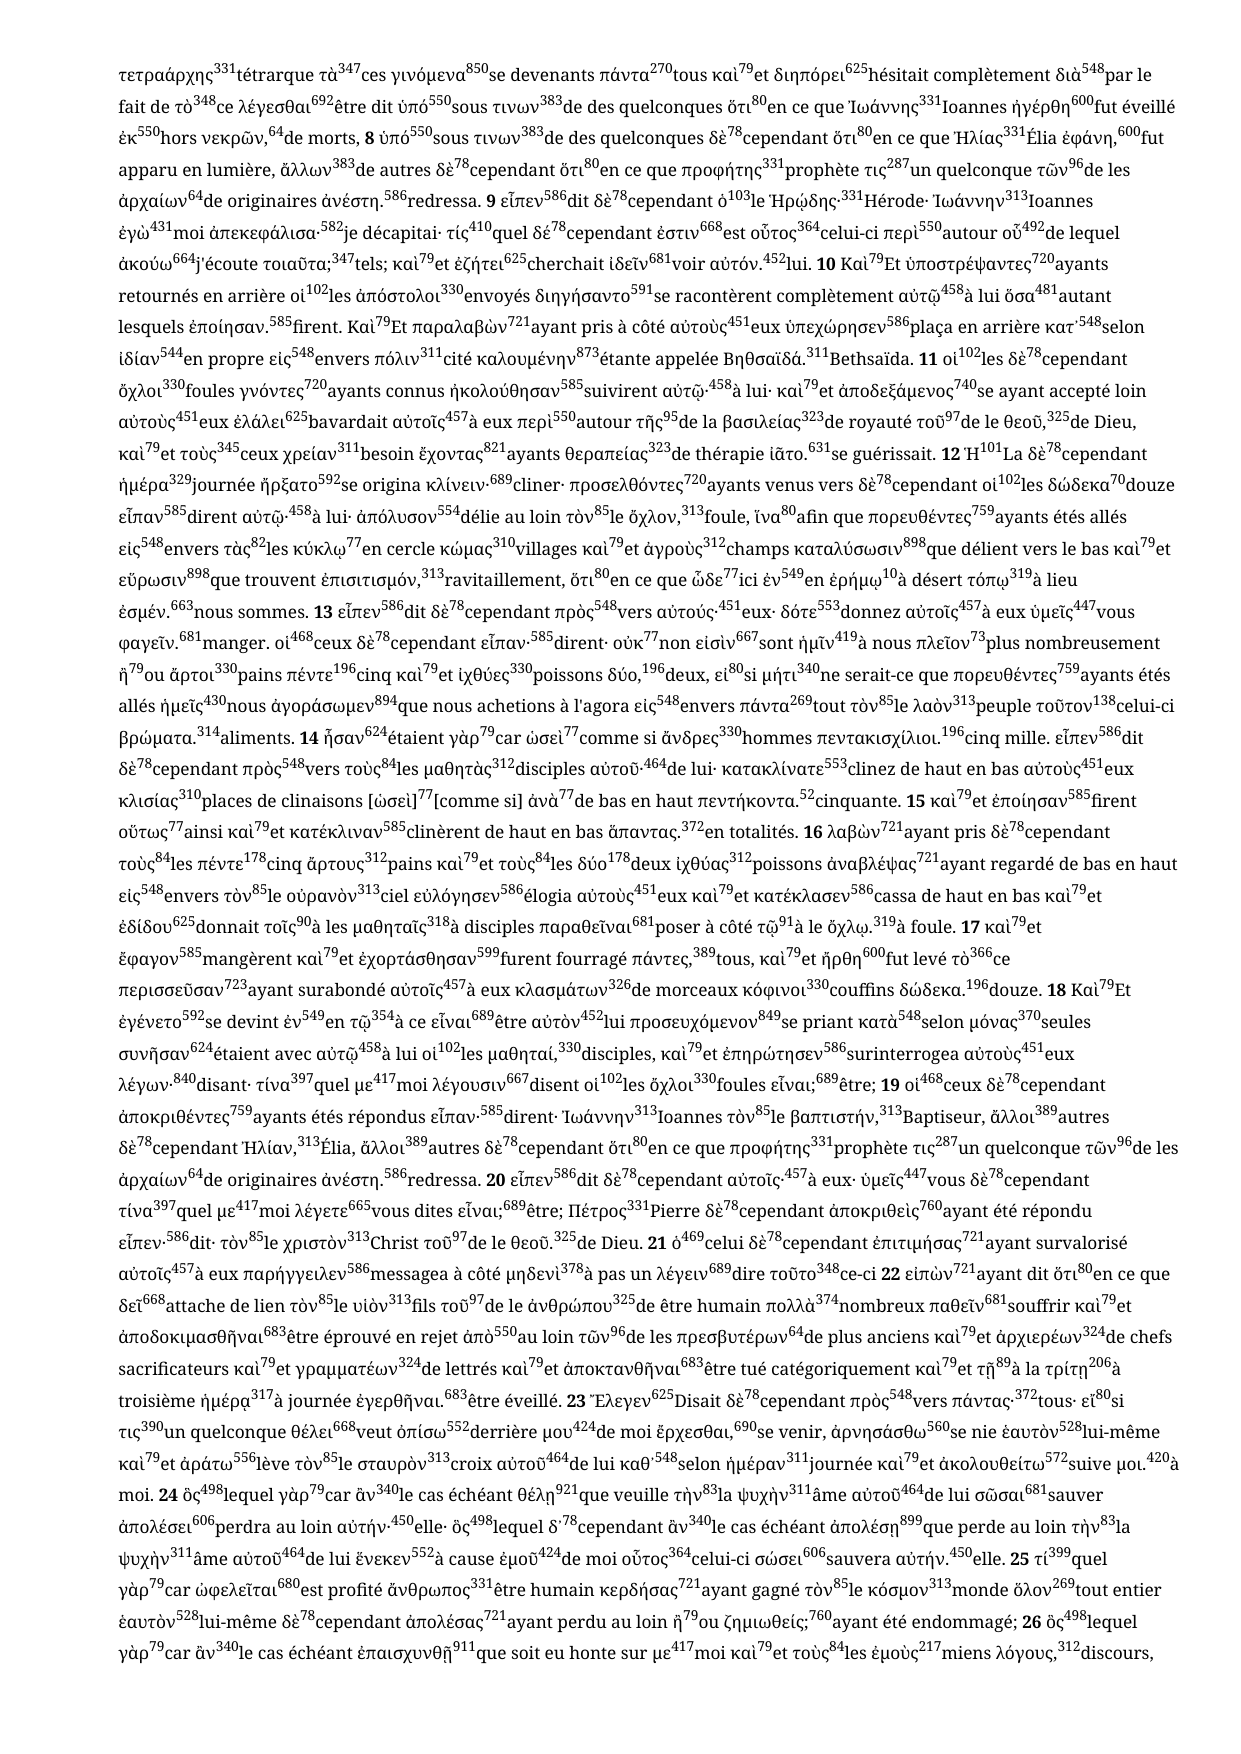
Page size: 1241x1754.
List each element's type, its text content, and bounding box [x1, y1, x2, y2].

text 1 Συγκαλεσάμενος740Se ayant appelé ensemble δὲ78cependant τοὺς84les δώδεκα52douze ἔδωκεν586donna αὐτοῖς457à eux δύναμιν311puissance καὶ79et ἐξουσίαν311autorité ἐπὶ548sur πάντα270tous τὰ86les δαιμόνια314démons καὶ79et νόσους310maladies θεραπεύειν689soigner 2 καὶ79et ἀπέστειλεν586envoya αὐτοὺς451eux κηρύσσειν689annoncer τὴν83la βασιλείαν311royauté τοῦ97de le θεοῦ325de Dieu καὶ79et ἰᾶσθαι690se guérir [τοὺς84[les ἀσθενεῖς],52infirmes], 3 καὶ79et εἶπεν586dit πρὸς548vers αὐτούς·451eux· μηδὲν375pas un αἴρετε569levez εἰς548envers τὴν83la ὁδόν,311chemin, μήτε79et ni ῥάβδον311bâton μήτε79et ni πήραν311besace μήτε79et ni ἄρτον313pain μήτε79et ni ἀργύριον315objet d'argent μήτε79et ni [ἀνὰ]548[de bas en haut] δύο178deux χιτῶνας312chitons ἔχειν.689avoir. 4 καὶ79et εἰς548envers ἣν478laquelle ἂν340le cas échéant οἰκίαν311maison d'habitation εἰσέλθητε,896que vous veniez à l'intérieur, ἐκεῖ77là μένετε569restez καὶ79et ἐκεῖθεν77de là ἐξέρχεσθε.573que vous vous sortez. 5 καὶ79et ὅσοι497autant lesquels ἂν340le cas échéant μὴ77ne pas δέχωνται926que se acceptent ὑμᾶς,436vous, ἐξερχόμενοι866se sortants ἀπὸ550au loin τῆς95de la πόλεως323de cité ἐκείνης148de celle-là τὸν85le κονιορτὸν313poussière ἀπὸ550au loin τῶν96de les ποδῶν324de pieds ὑμῶν441de vous ἀποτινάσσετε569secouez loin εἰς548envers μαρτύριον315témoignage ἐπ᾽548sur αὐτούς.451eux. 6 ἐξερχόμενοι866se sortants δὲ78cependant διήρχοντο630se passaient à travers κατὰ548selon τὰς82les κώμας310villages εὐαγγελιζόμενοι866se évangélisants καὶ79et θεραπεύοντες839soignants πανταχοῦ.77partout. 7 Ἤκουσεν586Écouta δὲ78cependant Ἡρῴδης331Hérode ὁ103le τετραάρχης331tétrarque τὰ347ces γινόμενα850se devenants πάντα270tous καὶ79et διηπόρει625hésitait complètement διὰ548par le fait de τὸ348ce λέγεσθαι692être dit ὑπό550sous τινων383de des quelconques ὅτι80en ce que Ἰωάννης331Ioannes ἠγέρθη600fut éveillé ἐκ550hors νεκρῶν,64de morts, 8 ὑπό550sous τινων383de des quelconques δὲ78cependant ὅτι80en ce que Ἠλίας331Élia ἐφάνη,600fut apparu en lumière, ἄλλων383de autres δὲ78cependant ὅτι80en ce que προφήτης331prophète τις287un quelconque τῶν96de les ἀρχαίων64de originaires ἀνέστη.586redressa. 9 εἶπεν586dit δὲ78cependant ὁ103le Ἡρῴδης·331Hérode· Ἰωάννην313Ioannes ἐγὼ431moi ἀπεκεφάλισα·582je décapitai· τίς410quel δέ78cependant ἐστιν668est οὗτος364celui-ci περὶ550autour οὗ492de lequel ἀκούω664j'écoute τοιαῦτα;347tels; καὶ79et ἐζήτει625cherchait ἰδεῖν681voir αὐτόν.452lui. 10 Καὶ79Et ὑποστρέψαντες720ayants retournés en arrière οἱ102les ἀπόστολοι330envoyés διηγήσαντο591se racontèrent complètement αὐτῷ458à lui ὅσα481autant lesquels ἐποίησαν.585firent. Καὶ79Et παραλαβὼν721ayant pris à côté αὐτοὺς451eux ὑπεχώρησεν586plaça en arrière κατ᾽548selon ἰδίαν544en propre εἰς548envers πόλιν311cité καλουμένην873étante appelée Βηθσαϊδά.311Bethsaïda. 11 οἱ102les δὲ78cependant ὄχλοι330foules γνόντες720ayants connus ἠκολούθησαν585suivirent αὐτῷ·458à lui· καὶ79et ἀποδεξάμενος740se ayant accepté loin αὐτοὺς451eux ἐλάλει625bavardait αὐτοῖς457à eux περὶ550autour τῆς95de la βασιλείας323de royauté τοῦ97de le θεοῦ,325de Dieu, καὶ79et τοὺς345ceux χρείαν311besoin ἔχοντας821ayants θεραπείας323de thérapie ἰᾶτο.631se guérissait. 12 Ἡ101La δὲ78cependant ἡμέρα329journée ἤρξατο592se origina κλίνειν·689cliner· προσελθόντες720ayants venus vers δὲ78cependant οἱ102les δώδεκα70douze εἶπαν585dirent αὐτῷ·458à lui· ἀπόλυσον554délie au loin τὸν85le ὄχλον,313foule, ἵνα80afin que πορευθέντες759ayants étés allés εἰς548envers τὰς82les κύκλῳ77en cercle κώμας310villages καὶ79et ἀγροὺς312champs καταλύσωσιν898que délient vers le bas καὶ79et εὕρωσιν898que trouvent ἐπισιτισμόν,313ravitaillement, ὅτι80en ce que ὧδε77ici ἐν549en ἐρήμῳ10à désert τόπῳ319à lieu ἐσμέν.663nous sommes. 13 εἶπεν586dit δὲ78cependant πρὸς548vers αὐτούς·451eux· δότε553donnez αὐτοῖς457à eux ὑμεῖς447vous φαγεῖν.681manger. οἱ468ceux δὲ78cependant εἶπαν·585dirent· οὐκ77non εἰσὶν667sont ἡμῖν419à nous πλεῖον73plus nombreusement ἢ79ou ἄρτοι330pains πέντε196cinq καὶ79et ἰχθύες330poissons δύο,196deux, εἰ80si μήτι340ne serait-ce que πορευθέντες759ayants étés allés ἡμεῖς430nous ἀγοράσωμεν894que nous achetions à l'agora εἰς548envers πάντα269tout τὸν85le λαὸν313peuple τοῦτον138celui-ci βρώματα.314aliments. 14 ἦσαν624étaient γὰρ79car ὡσεὶ77comme si ἄνδρες330hommes πεντακισχίλιοι.196cinq mille. εἶπεν586dit δὲ78cependant πρὸς548vers τοὺς84les μαθητὰς312disciples αὐτοῦ·464de lui· κατακλίνατε553clinez de haut en bas αὐτοὺς451eux κλισίας310places de clinaisons [ὡσεὶ]77[comme si] ἀνὰ77de bas en haut πεντήκοντα.52cinquante. 15 καὶ79et ἐποίησαν585firent οὕτως77ainsi καὶ79et κατέκλιναν585clinèrent de haut en bas ἅπαντας.372en totalités. 16 λαβὼν721ayant pris δὲ78cependant τοὺς84les πέντε178cinq ἄρτους312pains καὶ79et τοὺς84les δύο178deux ἰχθύας312poissons ἀναβλέψας721ayant regardé de bas en haut εἰς548envers τὸν85le οὐρανὸν313ciel εὐλόγησεν586élogia αὐτοὺς451eux καὶ79et κατέκλασεν586cassa de haut en bas καὶ79et ἐδίδου625donnait τοῖς90à les μαθηταῖς318à disciples παραθεῖναι681poser à côté τῷ91à le ὄχλῳ.319à foule. 17 καὶ79et ἔφαγον585mangèrent καὶ79et ἐχορτάσθησαν599furent fourragé πάντες,389tous, καὶ79et ἤρθη600fut levé τὸ366ce περισσεῦσαν723ayant surabondé αὐτοῖς457à eux κλασμάτων326de morceaux κόφινοι330couffins δώδεκα.196douze. 18 Καὶ79Et ἐγένετο592se devint ἐν549en τῷ354à ce εἶναι689être αὐτὸν452lui προσευχόμενον849se priant κατὰ548selon μόνας370seules συνῆσαν624étaient avec αὐτῷ458à lui οἱ102les μαθηταί,330disciples, καὶ79et ἐπηρώτησεν586surinterrogea αὐτοὺς451eux λέγων·840disant· τίνα397quel με417moi λέγουσιν667disent οἱ102les ὄχλοι330foules εἶναι;689être; 19 οἱ468ceux δὲ78cependant ἀποκριθέντες759ayants étés répondus εἶπαν·585dirent· Ἰωάννην313Ioannes τὸν85le βαπτιστήν,313Baptiseur, ἄλλοι389autres δὲ78cependant Ἠλίαν,313Élia, ἄλλοι389autres δὲ78cependant ὅτι80en ce que προφήτης331prophète τις287un quelconque τῶν96de les ἀρχαίων64de originaires ἀνέστη.586redressa. 20 εἶπεν586dit δὲ78cependant αὐτοῖς·457à eux· ὑμεῖς447vous δὲ78cependant τίνα397quel με417moi λέγετε665vous dites εἶναι;689être; Πέτρος331Pierre δὲ78cependant ἀποκριθεὶς760ayant été répondu εἶπεν·586dit· τὸν85le χριστὸν313Christ τοῦ97de le θεοῦ.325de Dieu. 21 ὁ469celui δὲ78cependant ἐπιτιμήσας721ayant survalorisé αὐτοῖς457à eux παρήγγειλεν586messagea à côté μηδενὶ378à pas un λέγειν689dire τοῦτο348ce-ci 22 εἰπὼν721ayant dit ὅτι80en ce que δεῖ668attache de lien τὸν85le υἱὸν313fils τοῦ97de le ἀνθρώπου325de être humain πολλὰ374nombreux παθεῖν681souffrir καὶ79et ἀποδοκιμασθῆναι683être éprouvé en rejet ἀπὸ550au loin τῶν96de les πρεσβυτέρων64de plus anciens καὶ79et ἀρχιερέων324de chefs sacrificateurs καὶ79et γραμματέων324de lettrés καὶ79et ἀποκτανθῆναι683être tué catégoriquement καὶ79et τῇ89à la τρίτῃ206à troisième ἡμέρᾳ317à journée ἐγερθῆναι.683être éveillé. 23 Ἔλεγεν625Disait δὲ78cependant πρὸς548vers πάντας·372tous· εἴ80si τις390un quelconque θέλει668veut ὀπίσω552derrière μου424de moi ἔρχεσθαι,690se venir, ἀρνησάσθω560se nie ἑαυτὸν528lui-même καὶ79et ἀράτω556lève τὸν85le σταυρὸν313croix αὐτοῦ464de lui καθ᾽548selon ἡμέραν311journée καὶ79et ἀκολουθείτω572suive μοι.420à moi. 24 ὃς498lequel γὰρ79car ἂν340le cas échéant θέλῃ921que veuille τὴν83la ψυχὴν311âme αὐτοῦ464de lui σῶσαι681sauver ἀπολέσει606perdra au loin αὐτήν·450elle· ὃς498lequel δ᾽78cependant ἂν340le cas échéant ἀπολέσῃ899que perde au loin τὴν83la ψυχὴν311âme αὐτοῦ464de lui ἕνεκεν552à cause ἐμοῦ424de moi οὗτος364celui-ci σώσει606sauvera αὐτήν.450elle. 25 τί399quel γὰρ79car ὠφελεῖται680est profité ἄνθρωπος331être humain κερδήσας721ayant gagné τὸν85le κόσμον313monde ὅλον269tout entier ἑαυτὸν528lui-même δὲ78cependant ἀπολέσας721ayant perdu au loin ἢ79ou ζημιωθείς;760ayant été endommagé; 26 ὃς498lequel γὰρ79car ἂν340le cas échéant ἐπαισχυνθῇ911que soit eu honte sur με417moi καὶ79et τοὺς84les ἐμοὺς217miens λόγους,312discours, τοῦτον346celui-ci ὁ103le υἱὸς331fils τοῦ97de le ἀνθρώπου325de être humain ἐπαισχυνθήσεται,619sera eu honte sur, ὅταν80lorsque le cas échéant ἔλθῃ899que vienne ἐν549en τῇ89à la δόξῃ317à gloire αὐτοῦ464de lui καὶ79et τοῦ97de le πατρὸς325de père καὶ79et τῶν96de les ἁγίων15de saints ἀγγέλων.324de messagers. 27 λέγω664je dis δὲ78cependant ὑμῖν438à vous ἀληθῶς,77vraiment, εἰσίν667sont τινες389des quelconques τῶν357de ceux αὐτοῦ77là-même ἑστηκότων777de ayants dressés οἳ497lesquels οὐ77non μὴ77ne pas γεύσωνται904que se goûtent θανάτου325de trépas ἕως80jusqu'à ce que ἂν340le cas échéant ἴδωσιν898que voient τὴν83la βασιλείαν311royauté τοῦ97de le θεοῦ.325de Dieu. 28 Ἐγένετο592Se devint δὲ78cependant μετὰ548après τοὺς84les λόγους312discours τούτους137ceux-ci ὡσεὶ77comme si ἡμέραι328journées ὀκτὼ194huit [καὶ]79[et] παραλαβὼν721ayant pris à côté Πέτρον313Pierre καὶ79et Ἰωάννην313Ioannes καὶ79et Ἰάκωβον313Iakobos ἀνέβη586monta εἰς548envers τὸ87le ὄρος315montagne προσεύξασθαι.682se prier. 29 καὶ79et ἐγένετο592se devint ἐν549en τῷ354à ce προσεύχεσθαι690se prier αὐτὸν452lui τὸ105le εἶδος333aspect τοῦ99de le προσώπου327de face αὐτοῦ464de lui ἕτερον392autre-différent καὶ79et ὁ103le ἱματισμὸς331habillement d'himation αὐτοῦ464de lui λευκὸς47blanc ἐξαστράπτων.840éclairant dehors. 30 καὶ79et ἰδοὺ306voici ἄνδρες330hommes δύο196deux συνελάλουν624bavardaient ensemble αὐτῷ,458à lui, οἵτινες497lesquels des quelconques ἦσαν624étaient Μωϋσῆς331Môusês καὶ79et Ἠλίας,331Élia, 31 οἳ497lesquels ὀφθέντες759ayants étés vus ἐν549en δόξῃ317à gloire ἔλεγον624disaient τὴν83la ἔξοδον311exode αὐτοῦ,464de lui, ἣν478laquelle ἤμελλεν625imminait πληροῦν689faire plénitude ἐν549en Ἰερουσαλήμ.317à Ierousalem. 32 ὁ103le δὲ78cependant Πέτρος331Pierre καὶ79et οἱ363ceux σὺν549avec αὐτῷ458à lui ἦσαν624étaient βεβαρημένοι812ayants étés alourdis ὕπνῳ·319à sommeil· διαγρηγορήσαντες720ayants veillés à travers δὲ78cependant εἶδον585virent τὴν83la δόξαν311gloire αὐτοῦ464de lui καὶ79et τοὺς84les δύο178deux ἄνδρας312hommes τοὺς345ceux συνεστῶτας769ayants dressés avec αὐτῷ.458à lui. 33 καὶ79et ἐγένετο592se devint ἐν549en τῷ354à ce διαχωρίζεσθαι692être séparé entièrement αὐτοὺς451eux ἀπ᾽550au loin αὐτοῦ464de lui εἶπεν586dit ὁ103le Πέτρος331Pierre πρὸς548vers τὸν85le Ἰησοῦν·313Iésous· ἐπιστάτα,337Supérieur, καλόν49beau ἐστιν668est ἡμᾶς416nous ὧδε77ici εἶναι,689être, καὶ79et ποιήσωμεν894que nous fassions σκηνὰς310tentes τρεῖς,176trois, μίαν51une σοὶ439à toi καὶ79et μίαν51une Μωϋσεῖ319à Môusês καὶ79et μίαν51une Ἠλίᾳ,319à Élia, μὴ77ne pas εἰδὼς783ayant su ὃ482lequel λέγει.668dit. 34 ταῦτα347ces-ci δὲ78cependant αὐτοῦ464de lui λέγοντος834de disant ἐγένετο592se devint νεφέλη329nuée καὶ79et ἐπεσκίαζεν625ombrait sur αὐτούς·451eux· ἐφοβήθησαν599furent effrayé δὲ78cependant ἐν549en τῷ354à ce εἰσελθεῖν681venir à l'intérieur αὐτοὺς451eux εἰς548envers τὴν83la νεφέλην.311nuée. 35 καὶ79et φωνὴ329son de voix ἐγένετο592se devint ἐκ550hors τῆς95de la νεφέλης323de nuée λέγουσα·838disante· οὗτός364celui-ci ἐστιν668est ὁ103le υἱός331fils μου424de moi ὁ364celui ἐκλελεγμένος,813ayant été élu, αὐτοῦ464de lui ἀκούετε.569écoutez. 36 καὶ79et ἐν549en τῷ354à ce γενέσθαι682se devenir τὴν83la φωνὴν311son de voix εὑρέθη600fut trouvé Ἰησοῦς331Iésous μόνος.132seul. καὶ79et αὐτοὶ468eux ἐσίγησαν585gardèrent le silence καὶ79et οὐδενὶ378à aucun ἀπήγγειλαν585rapportèrent annonce ἐν549en ἐκείναις141à celles-là ταῖς88à les ἡμέραις316à journées οὐδὲν375aucun ὧν493de lesquels ἑώρακαν.641ont vu. 37 Ἐγένετο592Se devint δὲ78cependant τῇ89à la ἑξῆς77suivant ἡμέρᾳ317à journée κατελθόντων715de ayants venus de haut en bas αὐτῶν463de eux ἀπὸ550au loin τοῦ99de le ὄρους327de montagne συνήντησεν586rencontra avec αὐτῷ458à lui ὄχλος331foule πολύς.287nombreux. 38 καὶ79et ἰδοὺ306voici ἀνὴρ331homme ἀπὸ550au loin τοῦ97de le ὄχλου325de foule ἐβόησεν586beugla λέγων·840disant· διδάσκαλε,337enseignant, δέομαί670je m'attache de lien σου442de toi ἐπιβλέψαι681regarder sur ἐπὶ548sur τὸν85le υἱόν313fils μου,424de moi, ὅτι80en ce que μονογενής47monogène μοί420à moi ἐστιν,668est, 39 καὶ79et ἰδοὺ306voici πνεῦμα333souffle λαμβάνει668prend αὐτὸν452lui καὶ79et ἐξαίφνης77soudainement κράζει668croasse καὶ79et σπαράσσει668convulse αὐτὸν452lui μετὰ550avec ἀφροῦ325de écume καὶ79et μόγις77laborieusement ἀποχωρεῖ668déplace loin ἀπ᾽550au loin αὐτοῦ464de lui συντρῖβον842broyant ensemble αὐτόν·452lui· 40 καὶ79et ἐδεήθην596je fus attaché de lien τῶν96de les μαθητῶν324de disciples σου442de toi ἵνα80afin que ἐκβάλωσιν898que éjectent αὐτό,454lui, καὶ79et οὐκ77non ἠδυνήθησαν.599furent pu. 41 ἀποκριθεὶς760ayant été répondu δὲ78cependant ὁ103le Ἰησοῦς331Iésous εἶπεν·586dit· ὦ340O γενεὰ335génération ἄπιστος25incroyante καὶ79et διεστραμμένη,816ayante étée tournée de travers, ἕως80jusqu'à ce que πότε77quand ἔσομαι608je me serai πρὸς548vers ὑμᾶς436vous καὶ79et ἀνέξομαι608je m'assumerai ὑμῶν;441de vous; προσάγαγε554amène ὧδε77ici τὸν85le υἱόν313fils σου.442de toi. 42 ἔτι77encore δὲ78cependant προσερχομένου861de se venant vers αὐτοῦ464de lui ἔρρηξεν586fracassa αὐτὸν452lui τὸ105le δαιμόνιον333démon καὶ79et συνεσπάραξεν·586convulsa ensemble· ἐπετίμησεν586survalorisa δὲ78cependant ὁ103le Ἰησοῦς331Iésous τῷ93à le πνεύματι321à souffle τῷ93à le ἀκαθάρτῳ12à impur καὶ79et ἰάσατο592se guérit τὸν85le παῖδα313jeune servant καὶ79et ἀπέδωκεν586redonna αὐτὸν452lui τῷ91à le πατρὶ319à père αὐτοῦ.464de lui. 43 ἐξεπλήσσοντο635étaient heurté à l'excès δὲ78cependant πάντες389tous ἐπὶ549sur τῇ89à la μεγαλειότητι317à magnificence τοῦ97de le θεοῦ.325de Dieu. Πάντων383de Tous δὲ78cependant θαυμαζόντων833de étonnants ἐπὶ549sur πᾶσιν379à tous οἷς487à lesquels ἐποίει625faisait εἶπεν586dit πρὸς548vers τοὺς84les μαθητὰς312disciples αὐτοῦ·464de lui· 44 θέσθε557que vous vous posez ὑμεῖς447vous εἰς548envers τὰ86les ὦτα314oreilles ὑμῶν441de vous τοὺς84les λόγους312discours τούτους·137ceux-ci· ὁ103le γὰρ79car υἱὸς331fils τοῦ97de le ἀνθρώπου325de être humain μέλλει668immine παραδίδοσθαι692être livré εἰς548envers χεῖρας310mains ἀνθρώπων.324de êtres humains. 45 οἱ468ceux δὲ78cependant ἠγνόουν624méconnaissaient τὸ87le ῥῆμα315oral τοῦτο140ce-ci καὶ79et ἦν625était παρακεκαλυμμένον815ayant été couvert à côté ἀπ᾽550au loin αὐτῶν463de eux ἵνα80afin que μὴ77ne pas αἴσθωνται904que se perçoivent αὐτό,454lui, καὶ79et ἐφοβοῦντο630se effrayaient ἐρωτῆσαι681interroger αὐτὸν452lui περὶ550autour τοῦ99de le ῥήματος327de oral τούτου.152de ce-ci. 46 Εἰσῆλθεν586Vint à l'intérieur δὲ78cependant διαλογισμὸς331calcul au-travers ἐν549en αὐτοῖς,457à eux, τὸ366ce τίς410quel ἂν340le cas échéant εἴη700que soit μείζων47plus grand αὐτῶν.463de eux. 47 ὁ103le δὲ78cependant Ἰησοῦς331Iésous εἰδὼς783ayant su τὸν85le διαλογισμὸν313calcul au-travers τῆς95de la καρδίας323de coeur αὐτῶν,463de eux, ἐπιλαβόμενος740se ayant emparé παιδίον315petit enfant ἔστησεν586dressa αὐτὸ454lui παρ᾽549à côté ἑαυτῷ533à lui-même 48 καὶ79et εἶπεν586dit αὐτοῖς·457à eux· ὃς498lequel ἐὰν340si le cas échéant δέξηται905que se accepte τοῦτο140ce-ci τὸ87le παιδίον315petit enfant ἐπὶ549sur τῷ93à le ὀνόματί321à nom μου,424de moi, ἐμὲ417moi δέχεται·674se accepte· καὶ79et ὃς498lequel ἂν340le cas échéant ἐμὲ417moi δέξηται,905que se accepte, δέχεται674se accepte τὸν346celui ἀποστείλαντά707ayant envoyé με·417moi· ὁ103le γὰρ79car μικρότερος47plus petit ἐν549en πᾶσιν377à tous ὑμῖν438à vous ὑπάρχων840subsistant οὗτός364celui-ci ἐστιν668est μέγας.47grand. 49 Ἀποκριθεὶς760Ayant été répondu δὲ78cependant Ἰωάννης331Ioannes εἶπεν·586dit· ἐπιστάτα,337Supérieur, εἴδομέν581nous vîmes τινα373un quelconque ἐν549en τῷ93à le ὀνόματί321à nom σου442de toi ἐκβάλλοντα822éjectant δαιμόνια314démons καὶ79et ἐκωλύομεν620nous empêchions αὐτόν,452lui, ὅτι80en ce que οὐκ77non ἀκολουθεῖ668suit μεθ᾽550avec ἡμῶν.423de nous. 50 εἶπεν586dit δὲ78cependant πρὸς548vers αὐτὸν452lui ὁ103le Ἰησοῦς·331Iésous· μὴ77ne pas κωλύετε·569empêchez· ὃς498lequel γὰρ79car οὐκ77non ἔστιν668est καθ᾽550contre ὑμῶν,441de vous, ὑπὲρ550au-dessus ὑμῶν441de vous ἐστιν.668est. 51 Ἐγένετο592Se devint δὲ78cependant ἐν549en τῷ354à ce συμπληροῦσθαι692être fait plénitude ensemble τὰς82les ἡμέρας310journées τῆς95de la ἀναλήμψεως323de prise de bas en haut αὐτοῦ464de lui καὶ79et αὐτὸς469lui τὸ247le πρόσωπον315face ἐστήρισεν586fixa τοῦ360de ce πορεύεσθαι690se aller εἰς548envers Ἰερουσαλήμ.311Ierousalem. 52 Καὶ79Et ἀπέστειλεν586envoya ἀγγέλους312messagers πρὸ550d'avant προσώπου327de face αὐτοῦ.464de lui. καὶ79et πορευθέντες759ayants étés allés εἰσῆλθον585vinrent à l'intérieur εἰς548envers κώμην311village Σαμαριτῶν324de Samaritains ὡς80comme ἑτοιμάσαι681préparer αὐτῷ·458à lui· 53 καὶ79et οὐκ77non ἐδέξαντο591se acceptèrent αὐτόν,452lui, ὅτι80en ce que τὸ105le πρόσωπον333face αὐτοῦ464de lui ἦν625était πορευόμενον869se allant εἰς548envers Ἰερουσαλήμ.311Ierousalem. 54 ἰδόντες720ayants vus δὲ78cependant οἱ102les μαθηταὶ330disciples Ἰάκωβος331Iakobos καὶ79et Ἰωάννης331Ioannes εἶπαν·585dirent· κύριε,337Maître, θέλεις666tu veux εἴπωμεν894que nous disions πῦρ315feu καταβῆναι681descendre ἀπὸ550au loin τοῦ97de le οὐρανοῦ325de ciel καὶ79et ἀναλῶσαι681consumer αὐτούς;451eux; 55 στραφεὶς760ayant été tourné δὲ78cependant ἐπετίμησεν586survalorisa αὐτοῖς.457à eux. 56 καὶ79et ἐπορεύθησαν599furent allé εἰς548envers ἑτέραν113autre-différente κώμην.311village. 57 Καὶ79Et πορευομένων860de se allants αὐτῶν463de eux ἐν549en τῇ89à la ὁδῷ317à chemin εἶπέν586dit τις390un quelconque πρὸς548vers αὐτόν·452lui· ἀκολουθήσω602je suivrai σοι439à toi ὅπου80là où ἐὰν340si le cas échéant ἀπέρχῃ.925que tu te éloignes. 58 καὶ79et εἶπεν586dit αὐτῷ458à lui ὁ103le Ἰησοῦς·331Iésous· αἱ100les ἀλώπεκες328renards φωλεοὺς312tanières ἔχουσιν667ont καὶ79et τὰ104les πετεινὰ332volatiles τοῦ97de le οὐρανοῦ325de ciel κατασκηνώσεις,310nids, ὁ103le δὲ78cependant υἱὸς331fils τοῦ97de le ἀνθρώπου325de être humain οὐκ77non ἔχει668a ποῦ77où? τὴν243la κεφαλὴν311tête κλίνῃ.921que cline. 59 Εἶπεν586Dit δὲ78cependant πρὸς548vers ἕτερον·373autre-différent· ἀκολούθει570suis μοι.420à moi. ὁ469celui δὲ78cependant εἶπεν·586dit· [κύριε,]337[Maître,] ἐπίτρεψόν554permets μοι420à moi ἀπελθόντι713à ayant éloigné πρῶτον77premièrement θάψαι681ensevelir τὸν85le πατέρα313père μου.424de moi. 60 εἶπεν586dit δὲ78cependant αὐτῷ·458à lui· ἄφες554abandonne τοὺς84les νεκροὺς52morts θάψαι681ensevelir τοὺς84les ἑαυτῶν536de eux-mêmes νεκρούς,52morts, σὺ448toi δὲ78cependant ἀπελθὼν721ayant éloigné διάγγελλε570annonce à travers τὴν83la βασιλείαν311royauté τοῦ97de le θεοῦ.325de Dieu. 61 Εἶπεν586Dit δὲ78cependant καὶ77aussi ἕτερος·390autre-différent· ἀκολουθήσω602je suivrai σοι,439à toi, κύριε·337Maître· πρῶτον77premièrement δὲ78cependant ἐπίτρεψόν554permets μοι420à moi ἀποτάξασθαι682se éloigner en ordonnance τοῖς351à ceux εἰς548envers τὸν85le οἶκόν313maison μου.424de moi. 62 εἶπεν586dit δὲ78cependant [πρὸς548[vers αὐτὸν]452lui] ὁ103le Ἰησοῦς·331Iésous· οὐδεὶς390aucun ἐπιβαλὼν721ayant surjeté τὴν83la χεῖρα311main αὐτοῦ464de lui ἐπ᾽548sur ἄροτρον315araire καὶ79et βλέπων840regardant εἰς548envers τὰ347ces ὀπίσω77derrière εὔθετός47bien placé ἐστιν668est τῇ89à la βασιλείᾳ317à royauté τοῦ97de le θεοῦ.325de Dieu. [118, 59, 1181, 1665]
